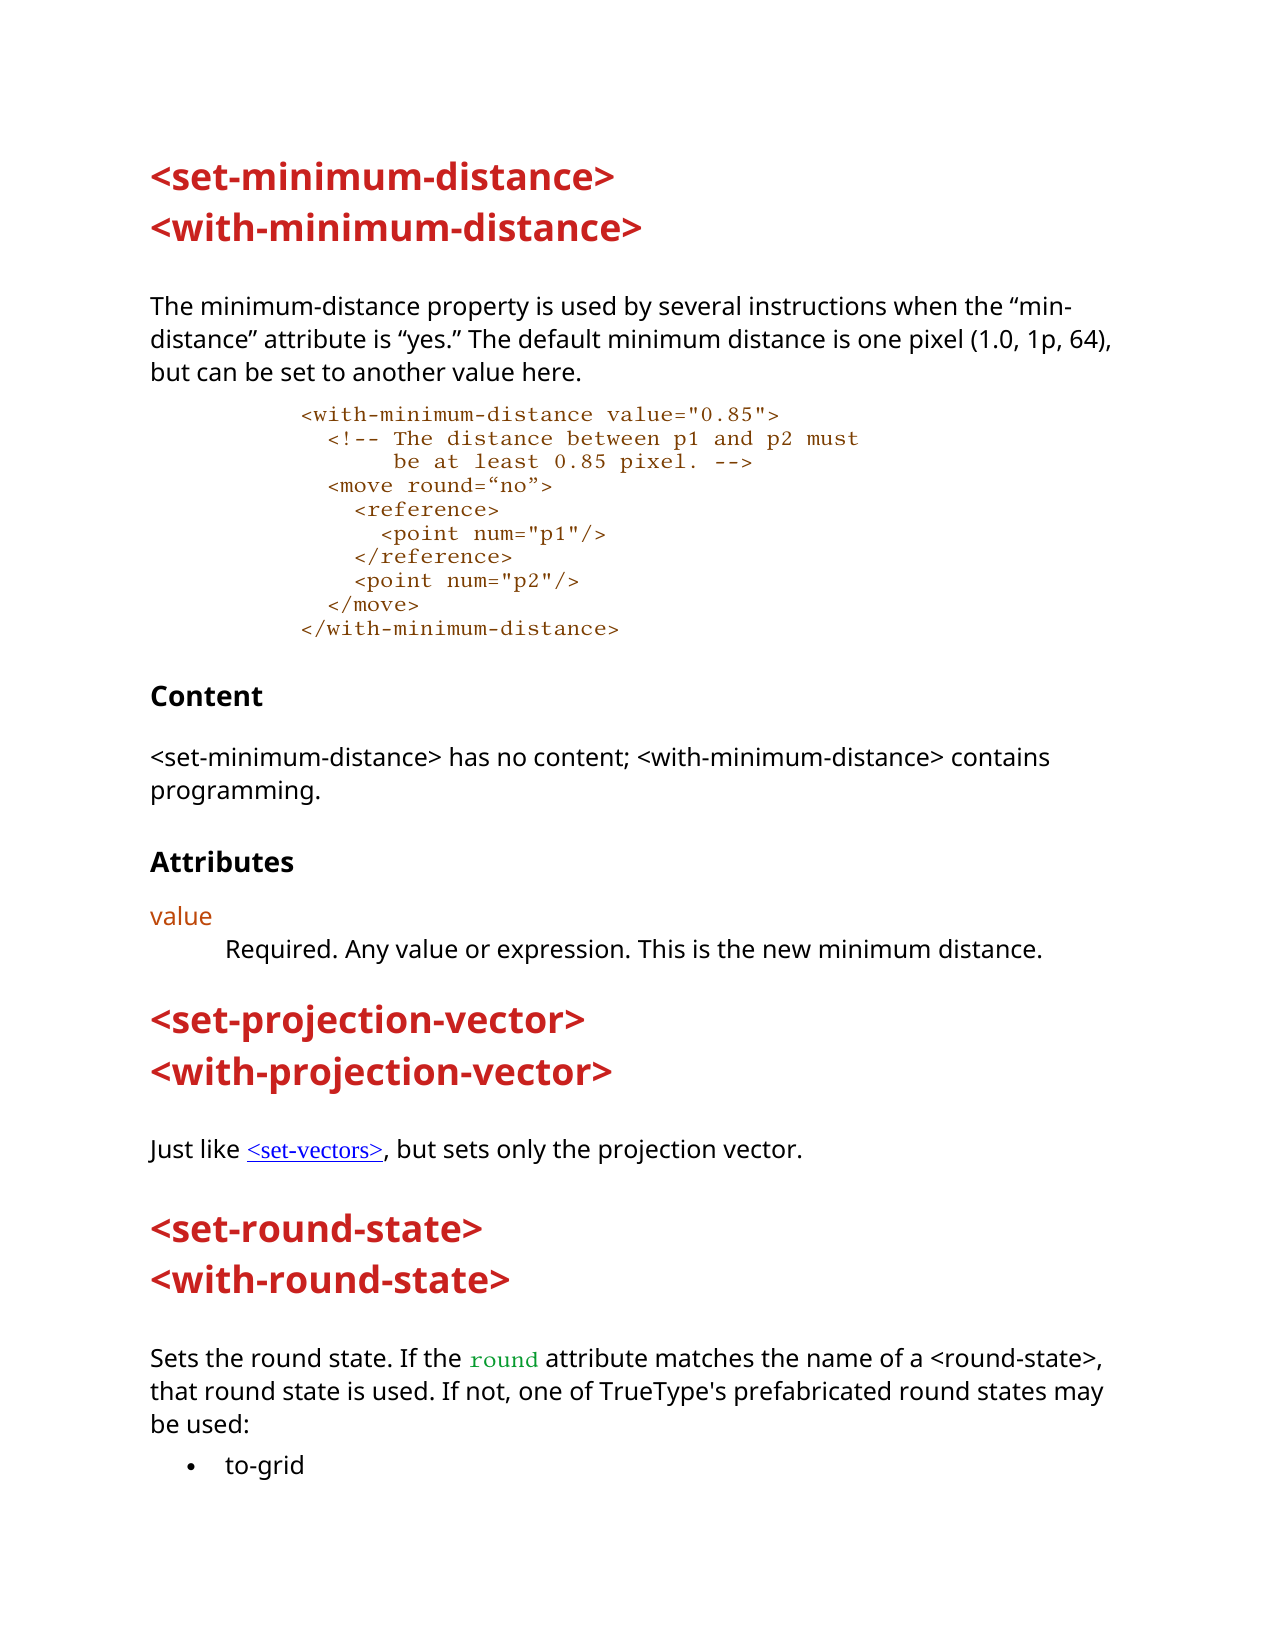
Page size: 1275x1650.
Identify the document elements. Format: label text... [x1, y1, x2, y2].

list to-grid [187, 1448, 1125, 1482]
text The minimum-distance property is used by several instructions when the “min-distance” attribute is “yes.” The default minimum distance is one pixel (1.0, 1p, 64), but can be set to another value here. [150, 289, 1125, 388]
subtitle Content [150, 676, 1125, 715]
text Sets the round state. If the round attribute matches the name of a <round-state>, that round state is used. If not, one of TrueType's prefabricated round states may be used: [150, 1341, 1125, 1440]
subtitle <set-round-state> <with-round-state> [150, 1202, 1125, 1304]
subtitle <set-minimum-distance> <with-minimum-distance> [150, 150, 1125, 252]
text <set-minimum-distance> has no content; <with-minimum-distance> contains programming. [150, 740, 1125, 806]
subtitle <set-projection-vector> <with-projection-vector> [150, 994, 1125, 1096]
text Required. Any value or expression. This is the new minimum distance. [225, 932, 1125, 965]
text Just like <set-vectors>, but sets only the projection vector. [150, 1133, 1125, 1166]
text <with-minimum-distance value="0.85"> <!-- The distance between p1 and p2 must be at least 0.85 pixel. --> <move round=“no”> <reference> <point num="p1"/> </reference> <point num="p2"/> </move> </with-minimum-distance> [300, 403, 1125, 640]
text value [150, 899, 1125, 932]
subtitle Attributes [150, 842, 1125, 881]
